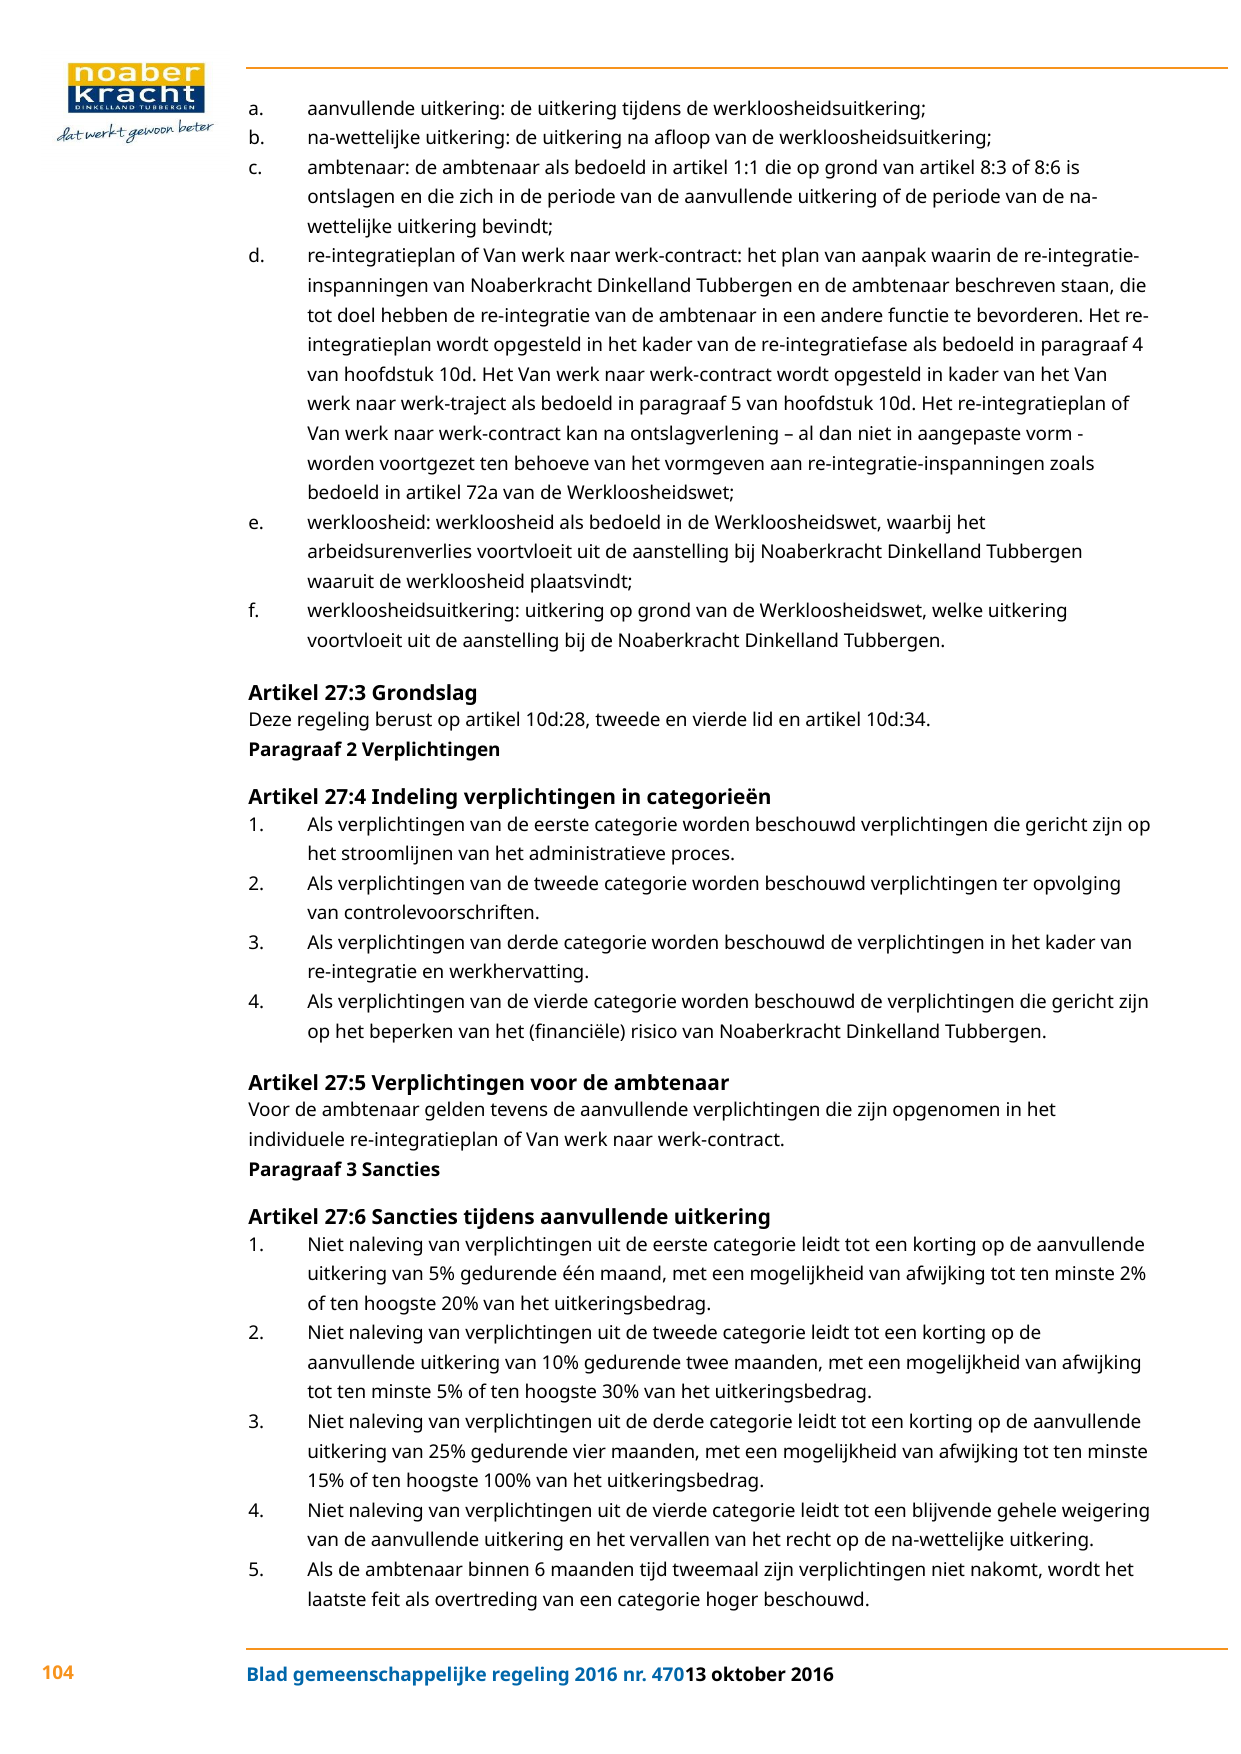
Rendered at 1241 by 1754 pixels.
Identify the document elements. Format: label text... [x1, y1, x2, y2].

list Niet naleving van verplichtingen uit de vierde categorie leidt tot een blijvende gehele weigering van de aanvullende uitkering en het vervallen van het recht op de na-wettelijke uitkering. [248, 1497, 1152, 1552]
text Paragraaf 3 Sancties [248, 1156, 1152, 1182]
text Deze regeling berust op artikel 10d:28, tweede en vierde lid en artikel 10d:34. [248, 706, 1152, 732]
list Niet naleving van verplichtingen uit de derde categorie leidt tot een korting op de aanvullende uitkering van 25% gedurende vier maanden, met een mogelijkheid van afwijking tot ten minste 15% of ten hoogste 100% van het uitkeringsbedrag. [248, 1408, 1152, 1493]
picture [41, 47, 231, 172]
list Als verplichtingen van derde categorie worden beschouwd de verplichtingen in het kader van re-integratie en werkhervatting. [248, 929, 1152, 984]
list Niet naleving van verplichtingen uit de tweede categorie leidt tot een korting op de aanvullende uitkering van 10% gedurende twee maanden, met een mogelijkheid van afwijking tot ten minste 5% of ten hoogste 30% van het uitkeringsbedrag. [248, 1319, 1152, 1404]
text Artikel 27:3 Grondslag [248, 678, 1152, 706]
list Niet naleving van verplichtingen uit de eerste categorie leidt tot een korting op de aanvullende uitkering van 5% gedurende één maand, met een mogelijkheid van afwijking tot ten minste 2% of ten hoogste 20% van het uitkeringsbedrag. [248, 1231, 1152, 1316]
text Voor de ambtenaar gelden tevens de aanvullende verplichtingen die zijn opgenomen in het individuele re-integratieplan of Van werk naar werk-contract. [248, 1097, 1152, 1152]
text Artikel 27:4 Indeling verplichtingen in categorieën [248, 782, 1152, 811]
list Als verplichtingen van de tweede categorie worden beschouwd verplichtingen ter opvolging van controlevoorschriften. [248, 870, 1152, 925]
text Paragraaf 2 Verplichtingen [248, 736, 1152, 761]
text Artikel 27:5 Verplichtingen voor de ambtenaar [248, 1068, 1152, 1097]
list werkloosheid: werkloosheid als bedoeld in de Werkloosheidswet, waarbij het arbeidsurenverlies voortvloeit uit de aanstelling bij Noaberkracht Dinkelland Tubbergen waaruit de werkloosheid plaatsvindt; [248, 509, 1152, 594]
list werkloosheidsuitkering: uitkering op grond van de Werkloosheidswet, welke uitkering voortvloeit uit de aanstelling bij de Noaberkracht Dinkelland Tubbergen. [248, 598, 1152, 653]
list aanvullende uitkering: de uitkering tijdens de werkloosheidsuitkering; [248, 95, 1152, 121]
list ambtenaar: de ambtenaar als bedoeld in artikel 1:1 die op grond van artikel 8:3 of 8:6 is ontslagen en die zich in de periode van de aanvullende uitkering of de periode van de na-wettelijke uitkering bevindt; [248, 154, 1152, 239]
list re-integratieplan of Van werk naar werk-contract: het plan van aanpak waarin de re-integratie-inspanningen van Noaberkracht Dinkelland Tubbergen en de ambtenaar beschreven staan, die tot doel hebben de re-integratie van de ambtenaar in een andere functie te bevorderen. Het re-integratieplan wordt opgesteld in het kader van de re-integratiefase als bedoeld in paragraaf 4 van hoofdstuk 10d. Het Van werk naar werk-contract wordt opgesteld in kader van het Van werk naar werk-traject als bedoeld in paragraaf 5 van hoofdstuk 10d. Het re-integratieplan of Van werk naar werk-contract kan na ontslagverlening – al dan niet in aangepaste vorm - worden voortgezet ten behoeve van het vormgeven aan re-integratie-inspanningen zoals bedoeld in artikel 72a van de Werkloosheidswet; [248, 243, 1152, 505]
list Als de ambtenaar binnen 6 maanden tijd tweemaal zijn verplichtingen niet nakomt, wordt het laatste feit als overtreding van een categorie hoger beschouwd. [248, 1556, 1152, 1612]
list na-wettelijke uitkering: de uitkering na afloop van de werkloosheidsuitkering; [248, 124, 1152, 150]
list Als verplichtingen van de vierde categorie worden beschouwd de verplichtingen die gericht zijn op het beperken van het (financiële) risico van Noaberkracht Dinkelland Tubbergen. [248, 988, 1152, 1043]
text Artikel 27:6 Sancties tijdens aanvullende uitkering [248, 1202, 1152, 1231]
list Als verplichtingen van de eerste categorie worden beschouwd verplichtingen die gericht zijn op het stroomlijnen van het administratieve proces. [248, 811, 1152, 866]
